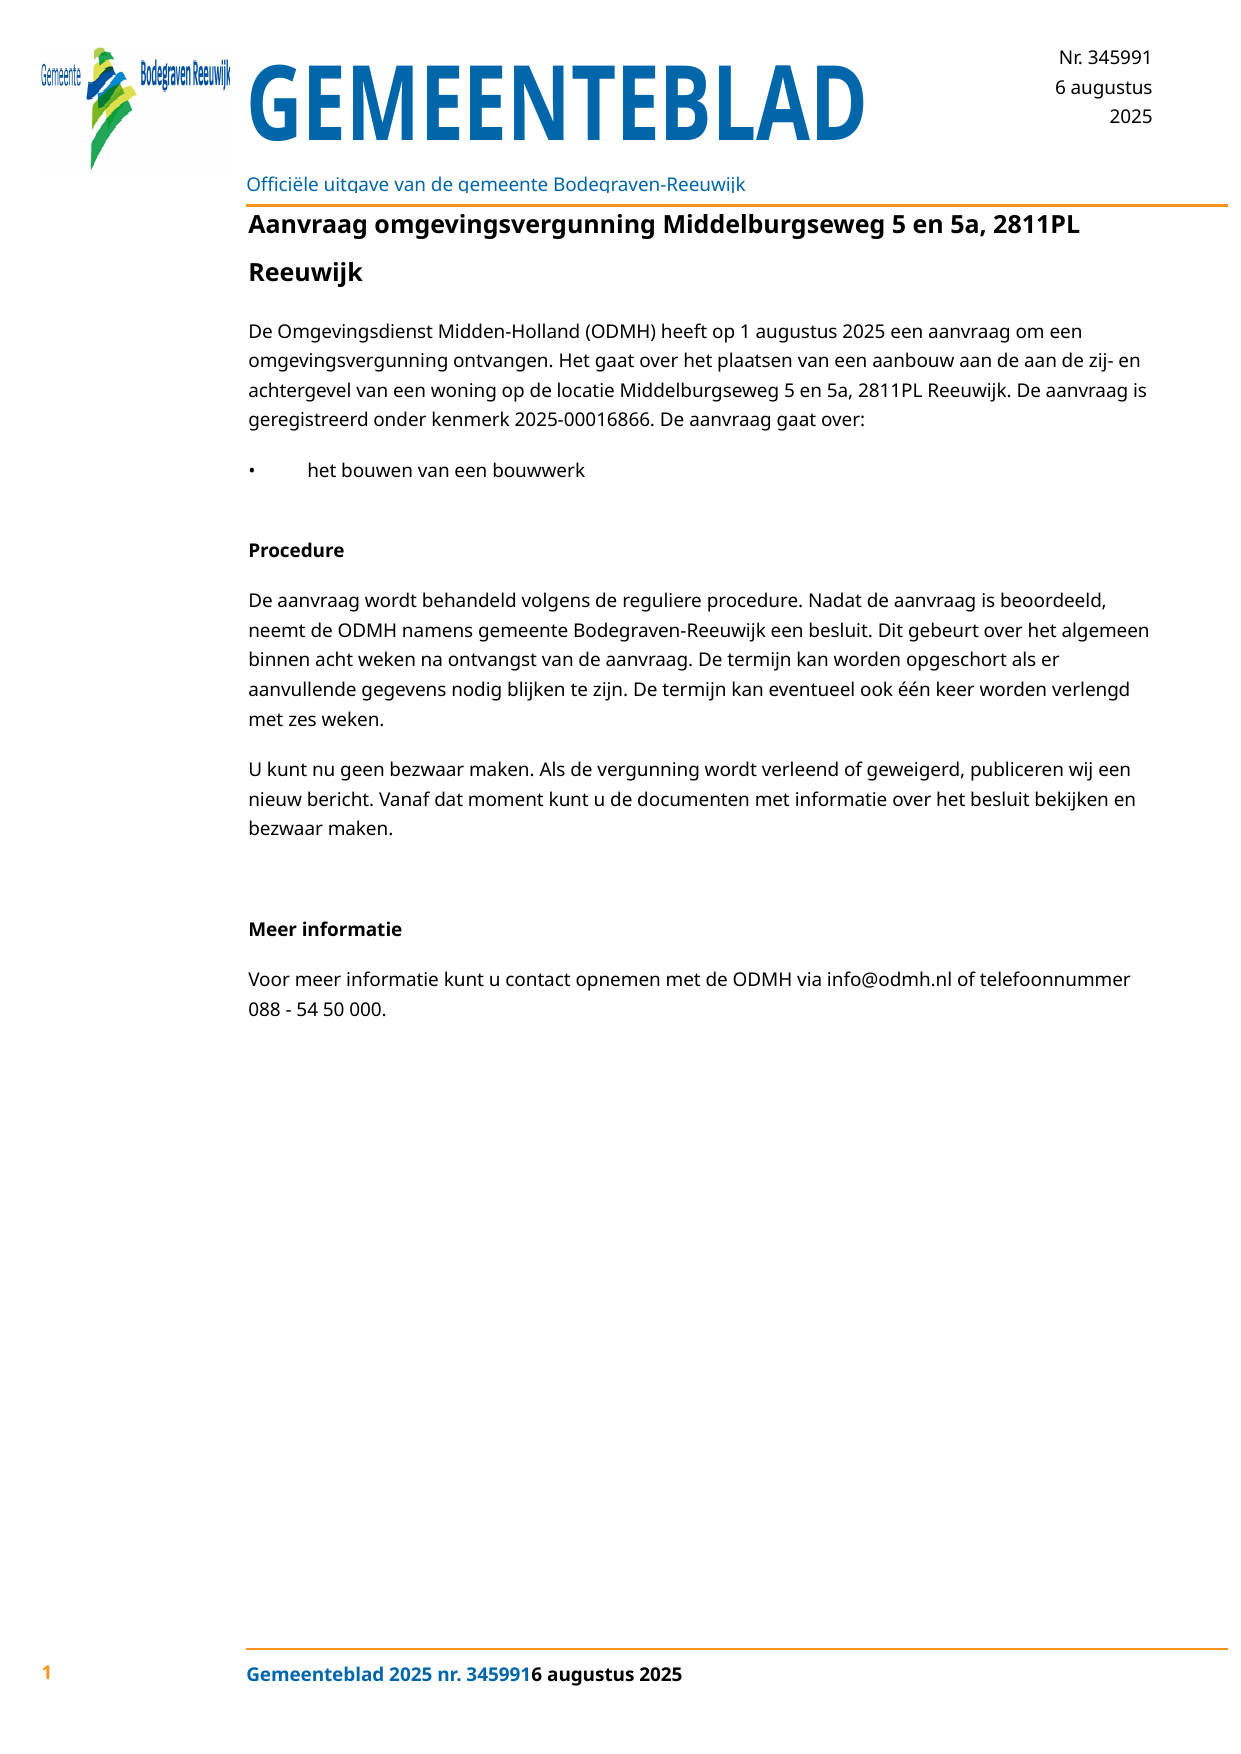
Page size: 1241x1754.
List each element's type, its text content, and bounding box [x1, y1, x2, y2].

text U kunt nu geen bezwaar maken. Als de vergunning wordt verleend of geweigerd, publiceren wij een nieuw bericht. Vanaf dat moment kunt u de documenten met informatie over het besluit bekijken en bezwaar maken. [248, 756, 1152, 841]
text Meer informatie [248, 916, 1152, 942]
text Aanvraag omgevingsvergunning Middelburgseweg 5 en 5a, 2811PL Reeuwijk [248, 207, 1152, 288]
text De Omgevingsdienst Midden-Holland (ODMH) heeft op 1 augustus 2025 een aanvraag om een omgevingsvergunning ontvangen. Het gaat over het plaatsen van een aanbouw aan de aan de zij- en achtergevel van een woning op de locatie Middelburgseweg 5 en 5a, 2811PL Reeuwijk. De aanvraag is geregistreerd onder kenmerk 2025-00016866. De aanvraag gaat over: [248, 318, 1152, 432]
text Voor meer informatie kunt u contact opnemen met de ODMH via info@odmh.nl of telefoonnummer 088 - 54 50 000. [248, 967, 1152, 1022]
text Procedure [248, 537, 1152, 563]
picture [41, 47, 231, 172]
list het bouwen van een bouwwerk [248, 457, 1152, 483]
text De aanvraag wordt behandeld volgens de reguliere procedure. Nadat de aanvraag is beoordeeld, neemt de ODMH namens gemeente Bodegraven-Reeuwijk een besluit. Dit gebeurt over het algemeen binnen acht weken na ontvangst van de aanvraag. De termijn kan worden opgeschort als er aanvullende gegevens nodig blijken te zijn. De termijn kan eventueel ook één keer worden verlengd met zes weken. [248, 587, 1152, 732]
